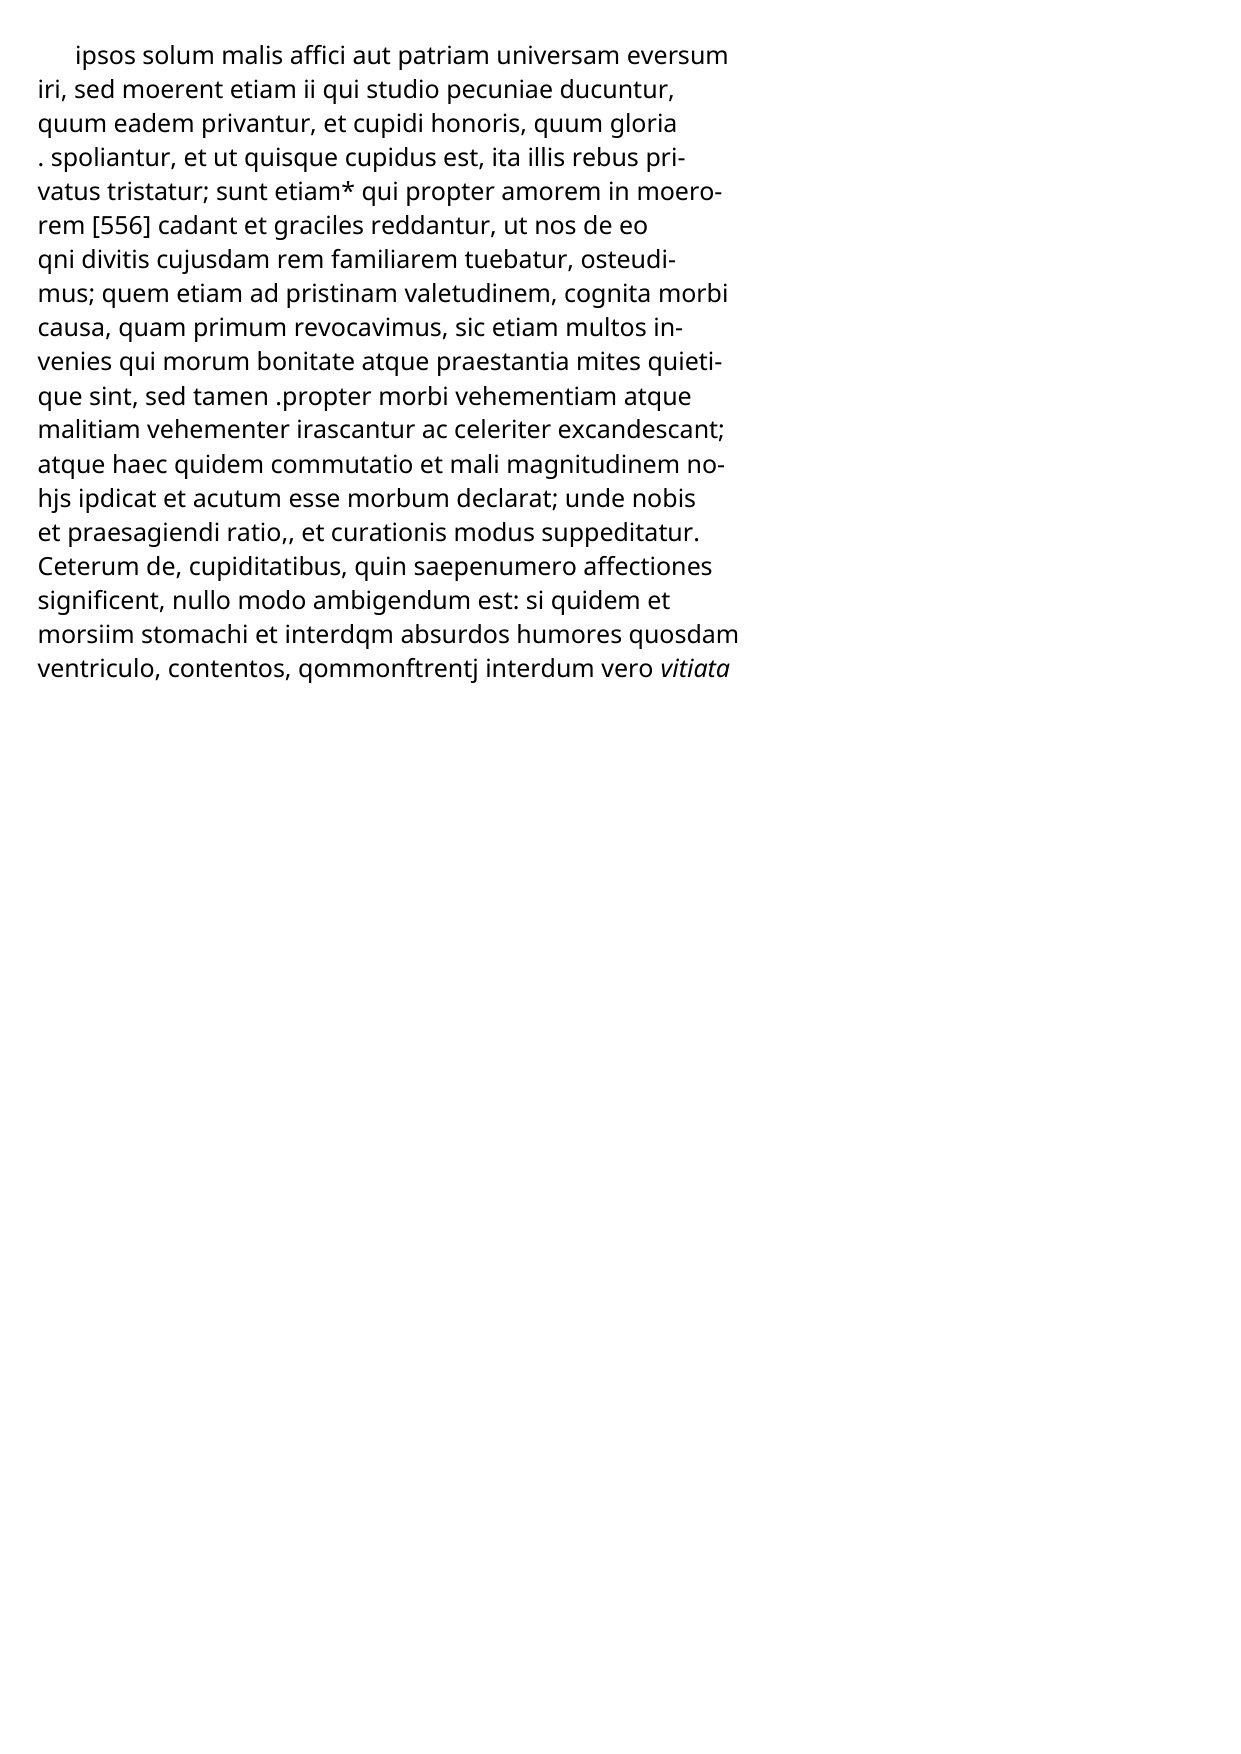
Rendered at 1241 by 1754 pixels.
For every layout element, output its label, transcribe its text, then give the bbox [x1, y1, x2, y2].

text ipsos solum malis affici aut patriam universam eversum iri, sed moerent etiam ii qui studio pecuniae ducuntur, quum eadem privantur, et cupidi honoris, quum gloria . spoliantur, et ut quisque cupidus est, ita illis rebus pri- vatus tristatur; sunt etiam* qui propter amorem in moero- rem [556] cadant et graciles reddantur, ut nos de eo qni divitis cujusdam rem familiarem tuebatur, osteudi- mus; quem etiam ad pristinam valetudinem, cognita morbi causa, quam primum revocavimus, sic etiam multos in- venies qui morum bonitate atque praestantia mites quieti- que sint, sed tamen .propter morbi vehementiam atque malitiam vehementer irascantur ac celeriter excandescant; atque haec quidem commutatio et mali magnitudinem no- hjs ipdicat et acutum esse morbum declarat; unde nobis et praesagiendi ratio,, et curationis modus suppeditatur. Ceterum de, cupiditatibus, quin saepenumero affectiones significent, nullo modo ambigendum est: si quidem et morsiim stomachi et interdqm absurdos humores quosdam ventriculo, contentos, qommonftrentj interdum vero vitiata [37, 37, 1203, 685]
